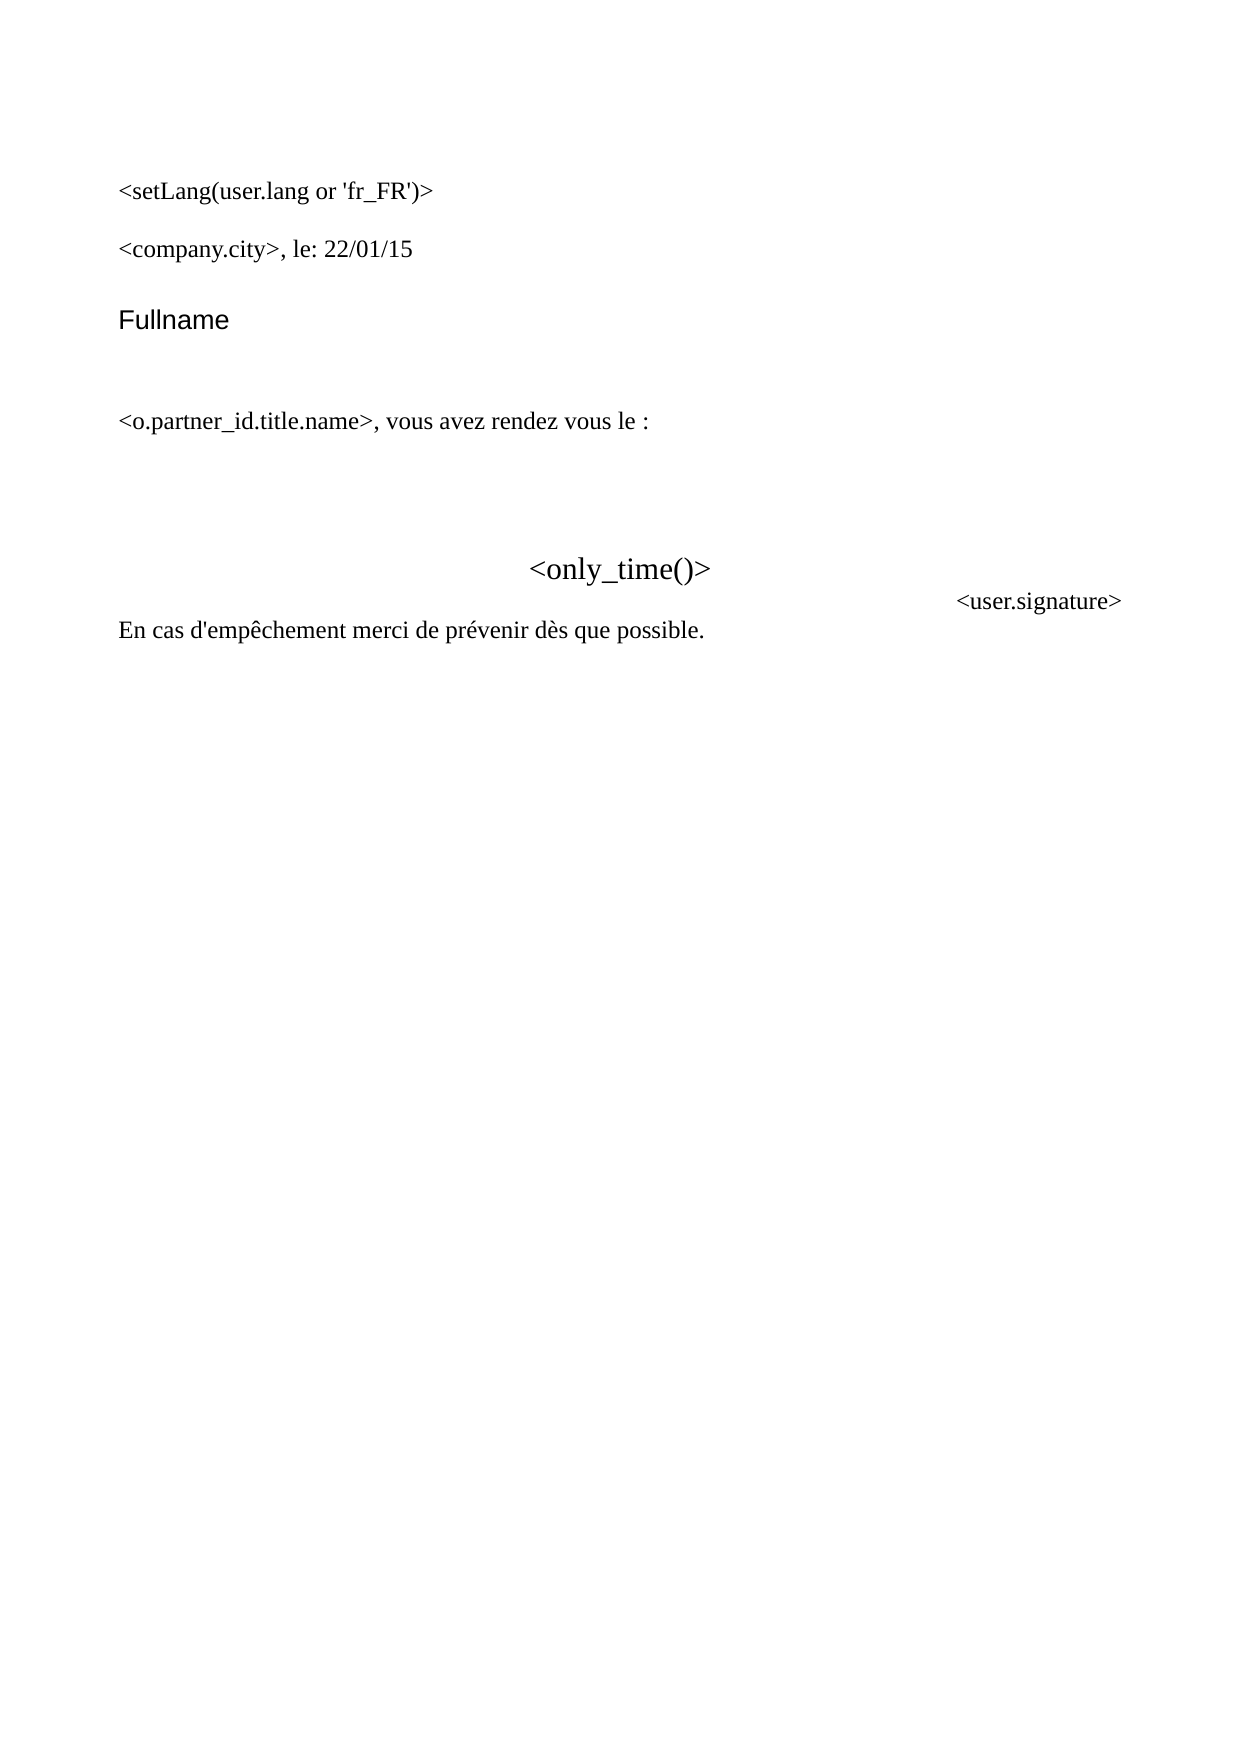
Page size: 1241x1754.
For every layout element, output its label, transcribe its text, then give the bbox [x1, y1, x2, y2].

text En cas d'empêchement merci de prévenir dès que possible. [118, 615, 1122, 643]
subtitle Fullname [118, 304, 1122, 336]
text <user.signature> [118, 586, 1122, 615]
text <setLang(user.lang or 'fr_FR')> [118, 176, 1122, 205]
text <only_time()> [118, 550, 1122, 586]
text <o.partner_id.title.name>, vous avez rendez vous le : [118, 406, 1122, 435]
text <company.city>, le: 22/01/15 [118, 234, 1122, 263]
